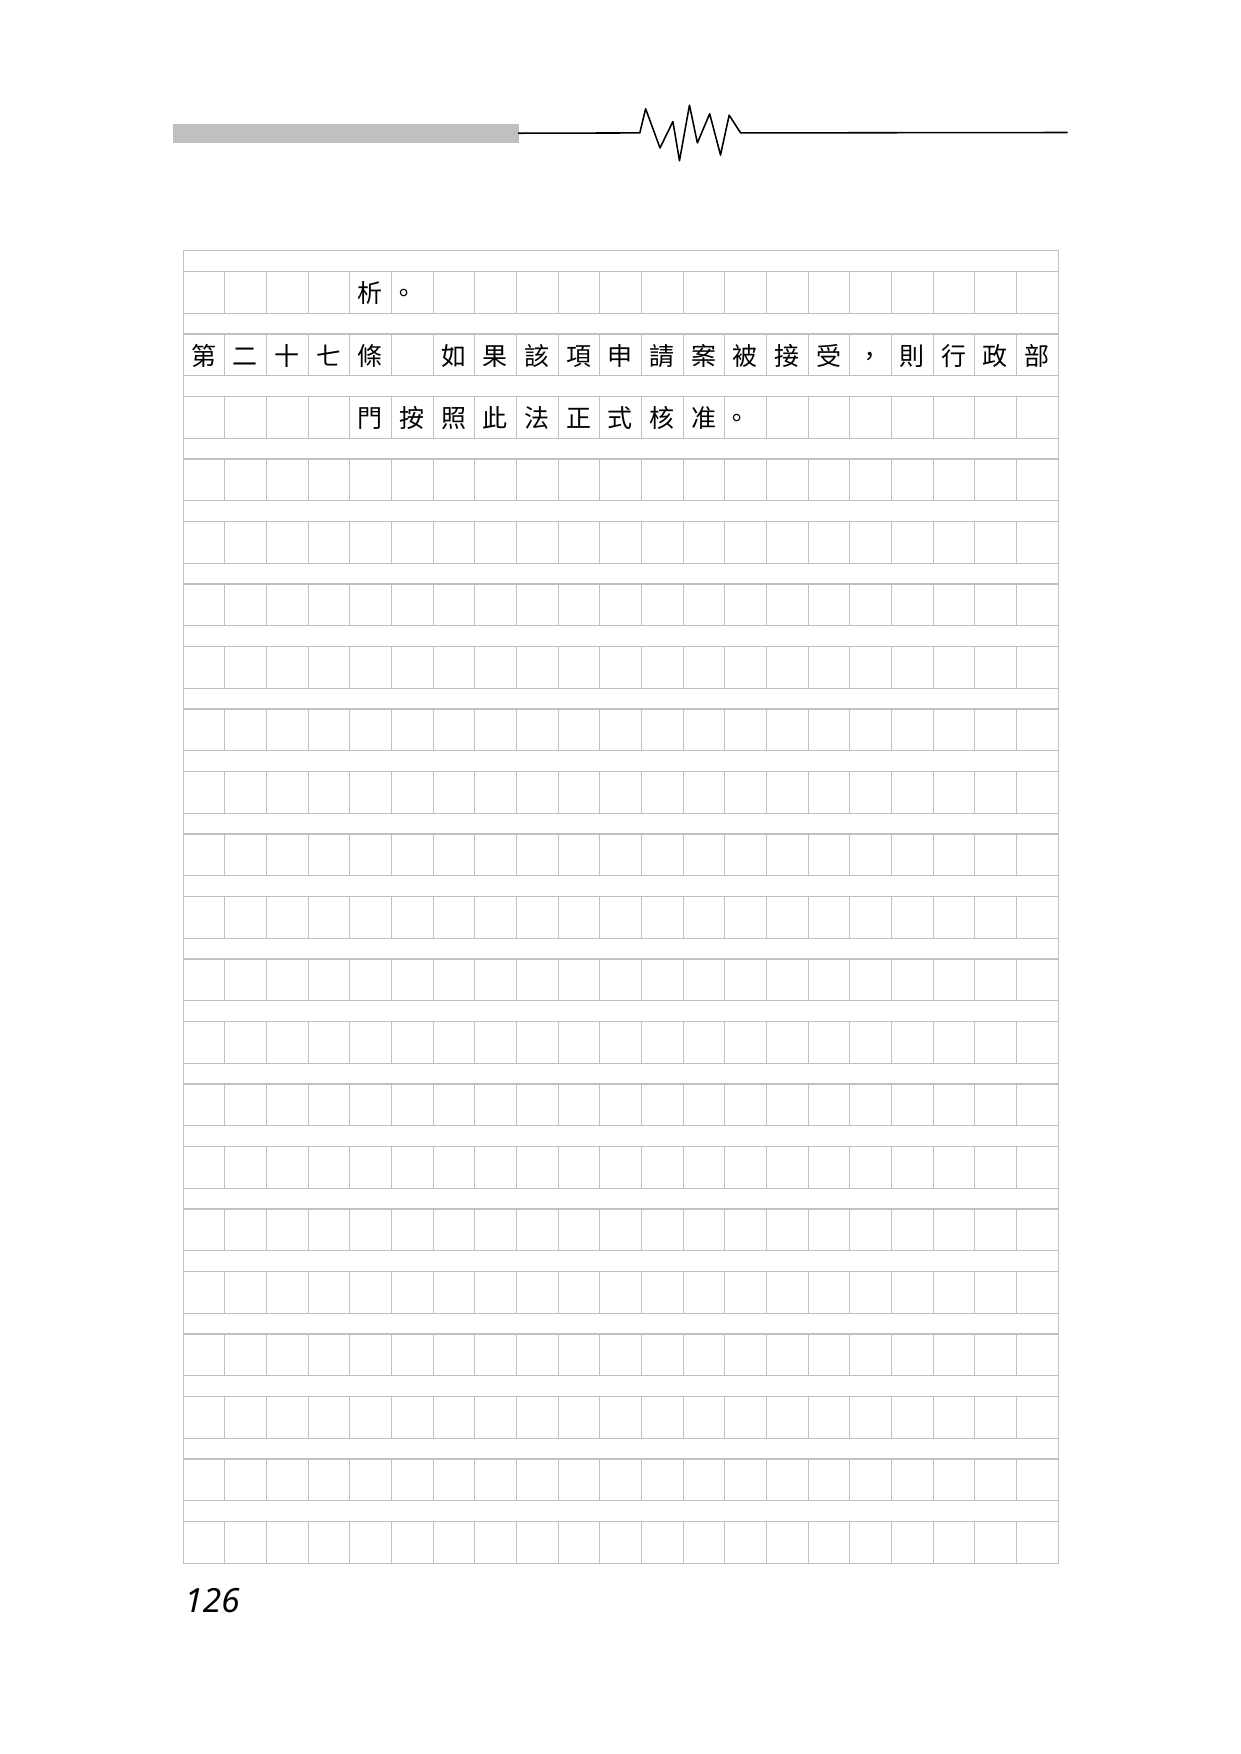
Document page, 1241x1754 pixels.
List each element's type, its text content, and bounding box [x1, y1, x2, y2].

text 照 [434, 397, 474, 438]
text [184, 251, 1058, 271]
text [767, 397, 808, 438]
text 行 [934, 335, 974, 375]
text 核 [642, 397, 683, 438]
text [184, 397, 224, 438]
text 接 [767, 335, 808, 375]
text [309, 397, 349, 438]
text 法 [517, 397, 558, 438]
text 正 [559, 397, 599, 438]
text 第 [184, 335, 224, 375]
text ， [850, 335, 891, 375]
text 受 [809, 335, 849, 375]
text 二 [225, 335, 266, 375]
text [392, 335, 433, 375]
text 案 [684, 335, 724, 375]
text 部 [1017, 335, 1058, 375]
text [225, 397, 266, 438]
text 七 [309, 335, 349, 375]
text 此 [475, 397, 516, 438]
text [809, 397, 849, 438]
text 十 [267, 335, 308, 375]
text 准 [684, 397, 724, 438]
text [975, 397, 1016, 438]
text 申 [600, 335, 641, 375]
text 門 [350, 397, 391, 438]
text 項 [559, 335, 599, 375]
text [184, 314, 1058, 333]
text [267, 397, 308, 438]
text 請 [642, 335, 683, 375]
text 果 [475, 335, 516, 375]
text 如 [434, 335, 474, 375]
text 按 [392, 397, 433, 438]
text 。 [725, 397, 766, 438]
text [892, 397, 933, 438]
text 政 [975, 335, 1016, 375]
text 該 [517, 335, 558, 375]
text 被 [725, 335, 766, 375]
text 。 [392, 272, 433, 313]
text [850, 397, 891, 438]
text 則 [892, 335, 933, 375]
text 式 [600, 397, 641, 438]
text [1017, 397, 1058, 438]
text [184, 376, 1058, 396]
text 條 [350, 335, 391, 375]
text [934, 397, 974, 438]
text 析 [350, 272, 391, 313]
